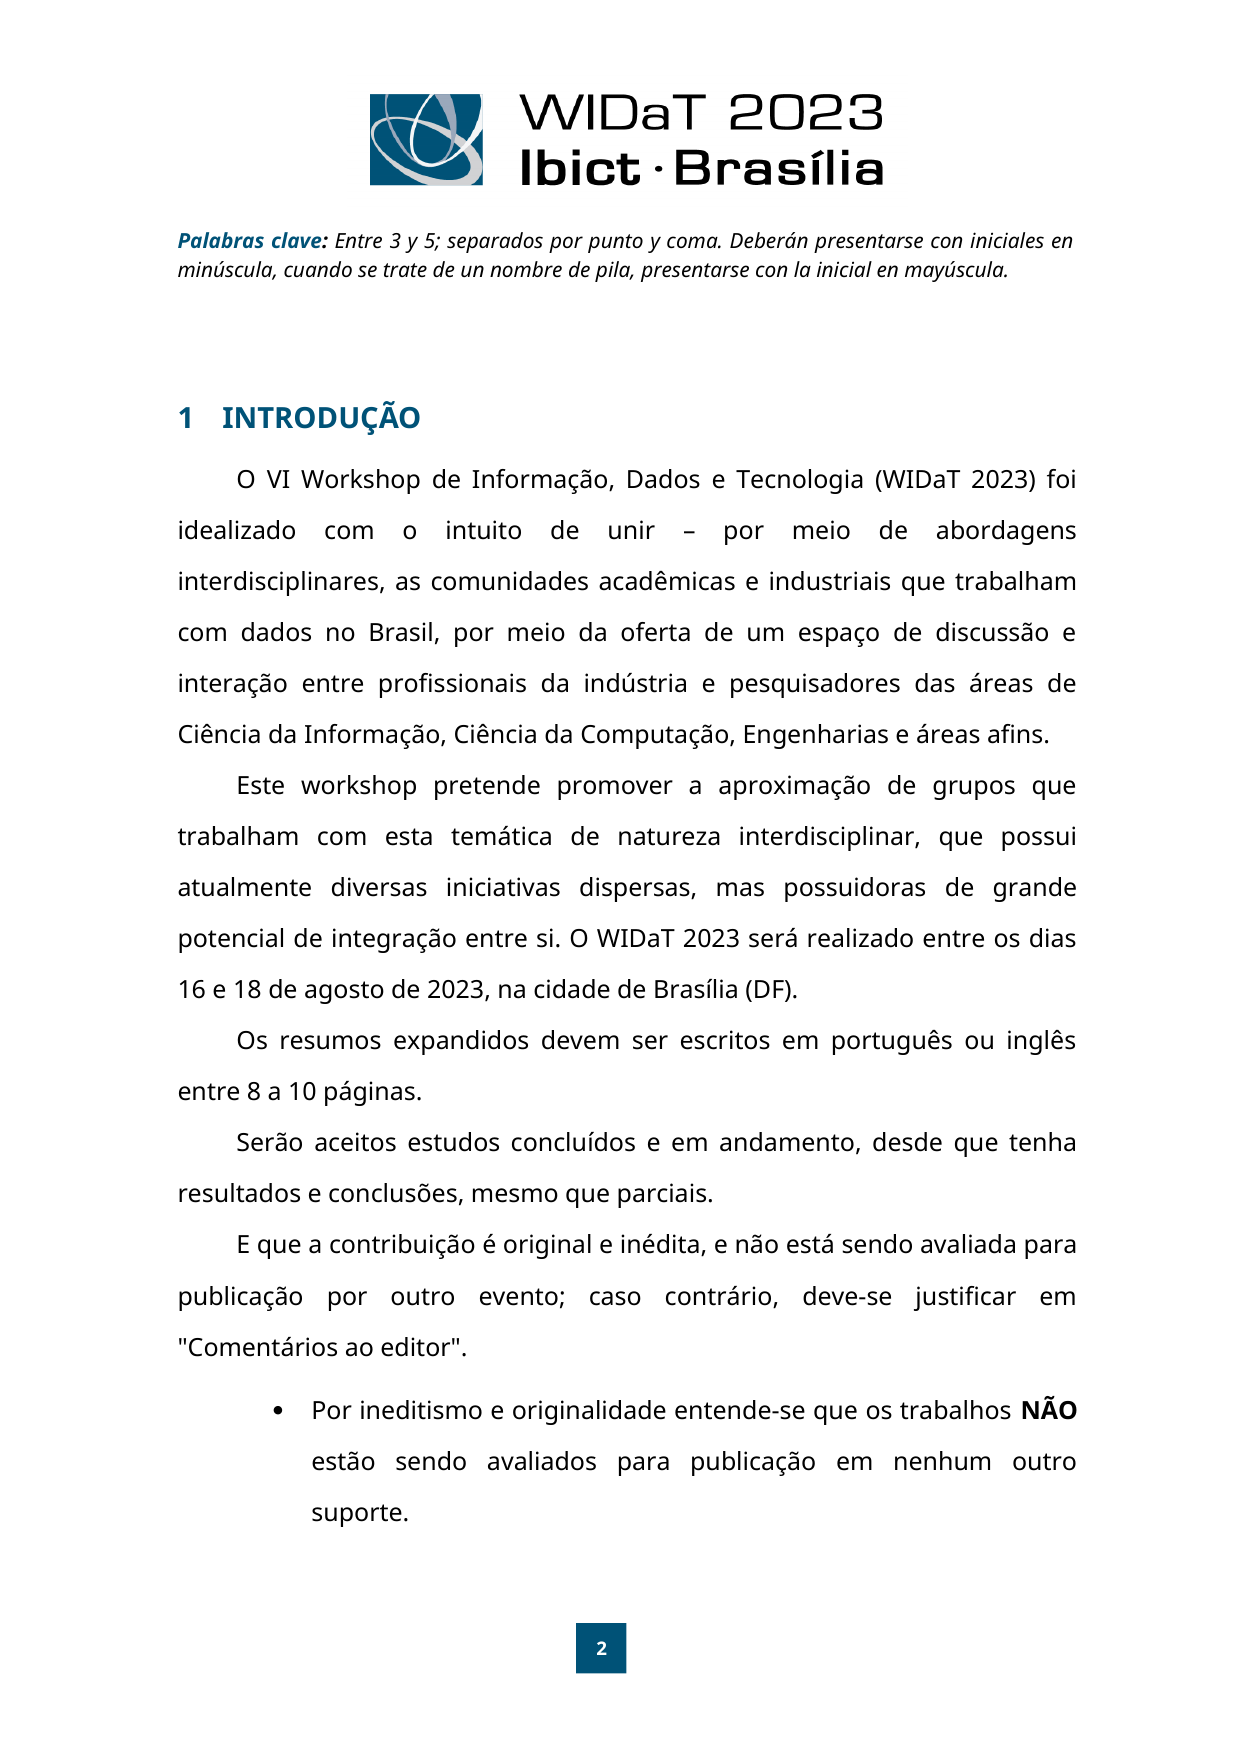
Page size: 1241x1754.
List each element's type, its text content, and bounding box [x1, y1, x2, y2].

text E que a contribuição é original e inédita, e não está sendo avaliada para publicação por outro evento; caso contrário, deve-se justificar em "Comentários ao editor". [177, 1227, 1078, 1363]
text Serão aceitos estudos concluídos e em andamento, desde que tenha resultados e conclusões, mesmo que parciais. [177, 1125, 1078, 1210]
text Este workshop pretende promover a aproximação de grupos que trabalham com esta temática de natureza interdisciplinar, que possui atualmente diversas iniciativas dispersas, mas possuidoras de grande potencial de integração entre si. O WIDaT 2023 será realizado entre os dias 16 e 18 de agosto de 2023, na cidade de Brasília (DF). [177, 768, 1078, 1006]
text Palabras clave: Entre 3 y 5; separados por punto y coma. Deberán presentarse con iniciales en minúscula, cuando se trate de un nombre de pila, presentarse con la inicial en mayúscula. [177, 226, 1078, 283]
list Por ineditismo e originalidade entende-se que os trabalhos NÃO estão sendo avaliados para publicação em nenhum outro suporte. [274, 1393, 1078, 1529]
subtitle Introdução [177, 397, 1078, 437]
picture [443, 156, 822, 214]
text O VI Workshop de Informação, Dados e Tecnologia (WIDaT 2023) foi idealizado com o intuito de unir – por meio de abordagens interdisciplinares, as comunidades acadêmicas e industriais que trabalham com dados no Brasil, por meio da oferta de um espaço de discussão e interação entre profissionais da indústria e pesquisadores das áreas de Ciência da Informação, Ciência da Computação, Engenharias e áreas afins. [177, 462, 1078, 751]
text Os resumos expandidos devem ser escritos em português ou inglês entre 8 a 10 páginas. [177, 1023, 1078, 1108]
